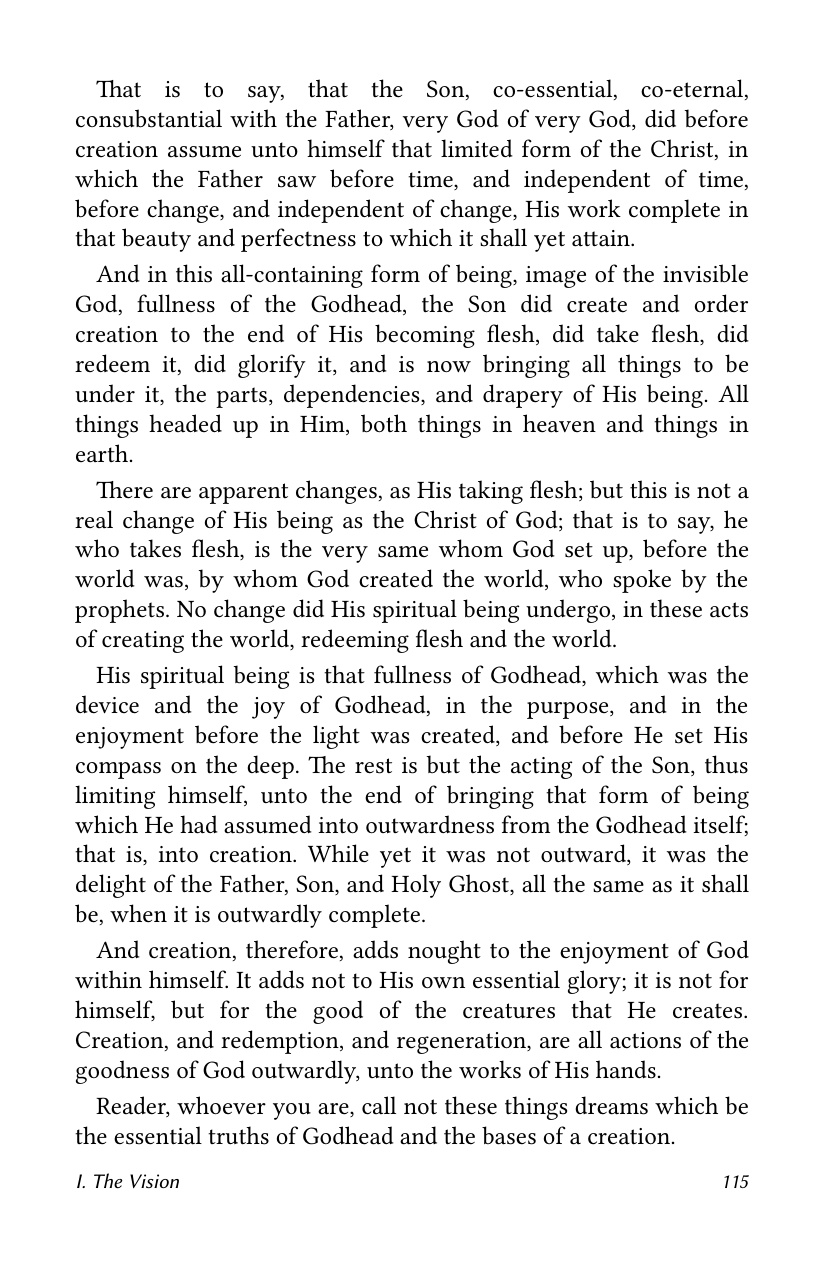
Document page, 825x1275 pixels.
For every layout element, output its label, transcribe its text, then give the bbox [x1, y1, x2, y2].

text His spiritual being is that fullness of Godhead, which was the device and the joy of Godhead, in the purpose, and in the enjoyment before the light was created, and before He set His compass on the deep. The rest is but the acting of the Son, thus limiting himself, unto the end of bringing that form of being which He had assumed into outwardness from the Godhead itself; that is, into creation. While yet it was not outward, it was the delight of the Father, Son, and Holy Ghost, all the same as it shall be, when it is outwardly complete. [75, 661, 750, 929]
text There are apparent changes, as His taking flesh; but this is not a real change of His being as the Christ of God; that is to say, he who takes flesh, is the very same whom God set up, before the world was, by whom God created the world, who spoke by the prophets. No change did His spiritual being undergo, in these acts of creating the world, redeeming flesh and the world. [75, 476, 750, 654]
text That is to say, that the Son, co-essential, co-eternal, consubstantial with the Father, very God of very God, did before creation assume unto himself that limited form of the Christ, in which the Father saw before time, and independent of time, before change, and independent of change, His work complete in that beauty and perfectness to which it shall yet attain. [75, 75, 750, 253]
text And in this all-containing form of being, image of the invisible God, fullness of the Godhead, the Son did create and order creation to the end of His becoming flesh, did take flesh, did redeem it, did glorify it, and is now bringing all things to be under it, the parts, dependencies, and drapery of His being. All things headed up in Him, both things in heaven and things in earth. [75, 260, 750, 468]
text Reader, whoever you are, call not these things dreams which be the essential truths of Godhead and the bases of a creation. [75, 1092, 750, 1150]
text And creation, therefore, adds nought to the enjoyment of God within himself. It adds not to His own essential glory; it is not for himself, but for the good of the creatures that He creates. Creation, and redemption, and regeneration, are all actions of the goodness of God outwardly, unto the works of His hands. [75, 936, 750, 1084]
